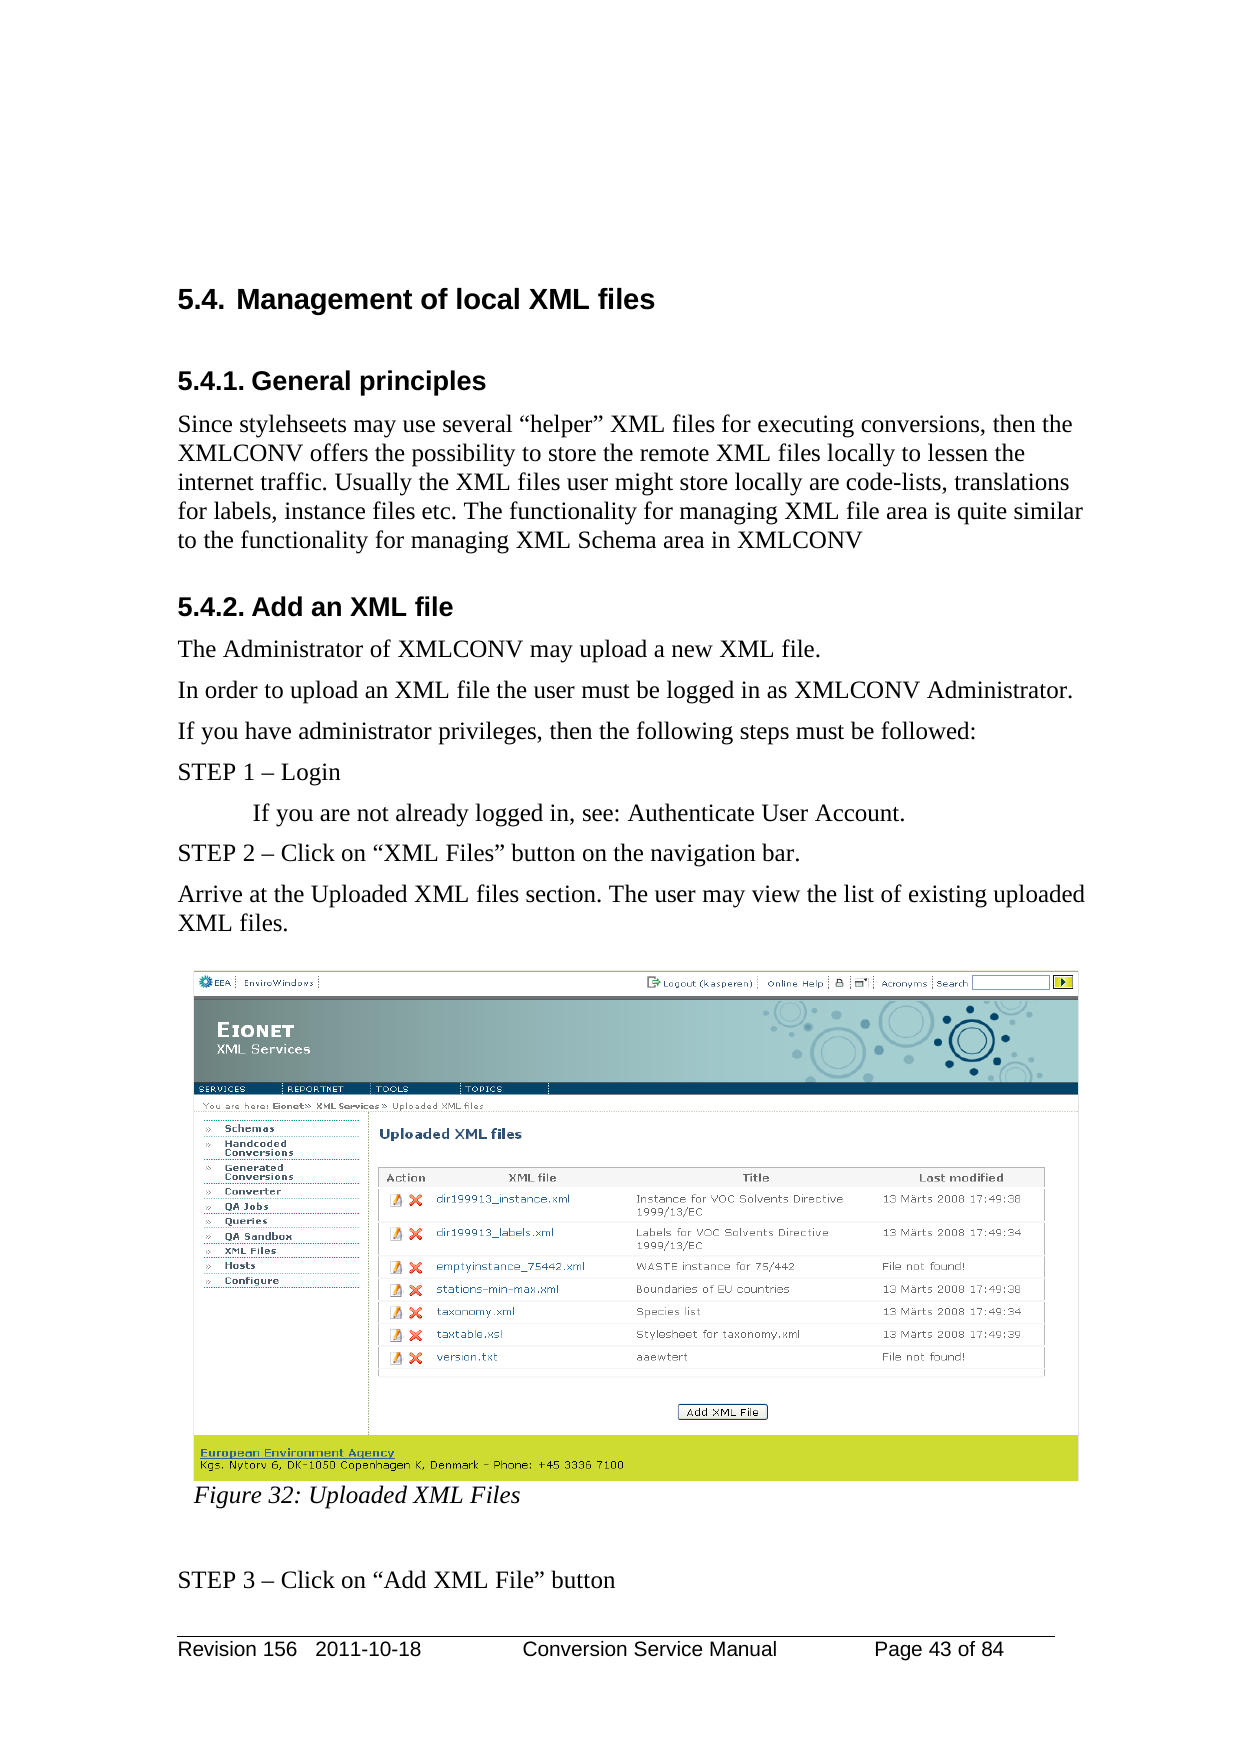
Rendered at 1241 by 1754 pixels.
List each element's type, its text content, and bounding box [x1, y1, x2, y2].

text The Administrator of XMLCONV may upload a new XML file. [177, 634, 1092, 663]
text STEP 2 – Click on “XML Files” button on the navigation bar. [177, 838, 1092, 867]
text STEP 3 – Click on “Add XML File” button [177, 1564, 1092, 1594]
text Since stylehseets may use several “helper” XML files for executing conversions, then the XMLCONV offers the possibility to store the remote XML files locally to lessen the internet traffic. Usually the XML files user might store locally are code-lists, translations for labels, instance files etc. The functionality for managing XML file area is quite similar to the functionality for managing XML Schema area in XMLCONV [177, 408, 1092, 554]
text If you have administrator privileges, then the following steps must be followed: [177, 716, 1092, 745]
subtitle Management of local XML files [177, 282, 1092, 315]
text In order to upload an XML file the user must be logged in as XMLCONV Administrator. [177, 675, 1092, 704]
text If you are not already logged in, see: Authenticate User Account. [177, 797, 1092, 826]
text STEP 1 – Login [177, 757, 1092, 786]
text Figure 32: Uploaded XML Files [194, 1481, 1078, 1509]
subtitle General principles [177, 365, 1092, 396]
subtitle Add an XML file [177, 591, 1092, 622]
text Arrive at the Uploaded XML files section. The user may view the list of existing uploaded XML files. [177, 879, 1092, 937]
